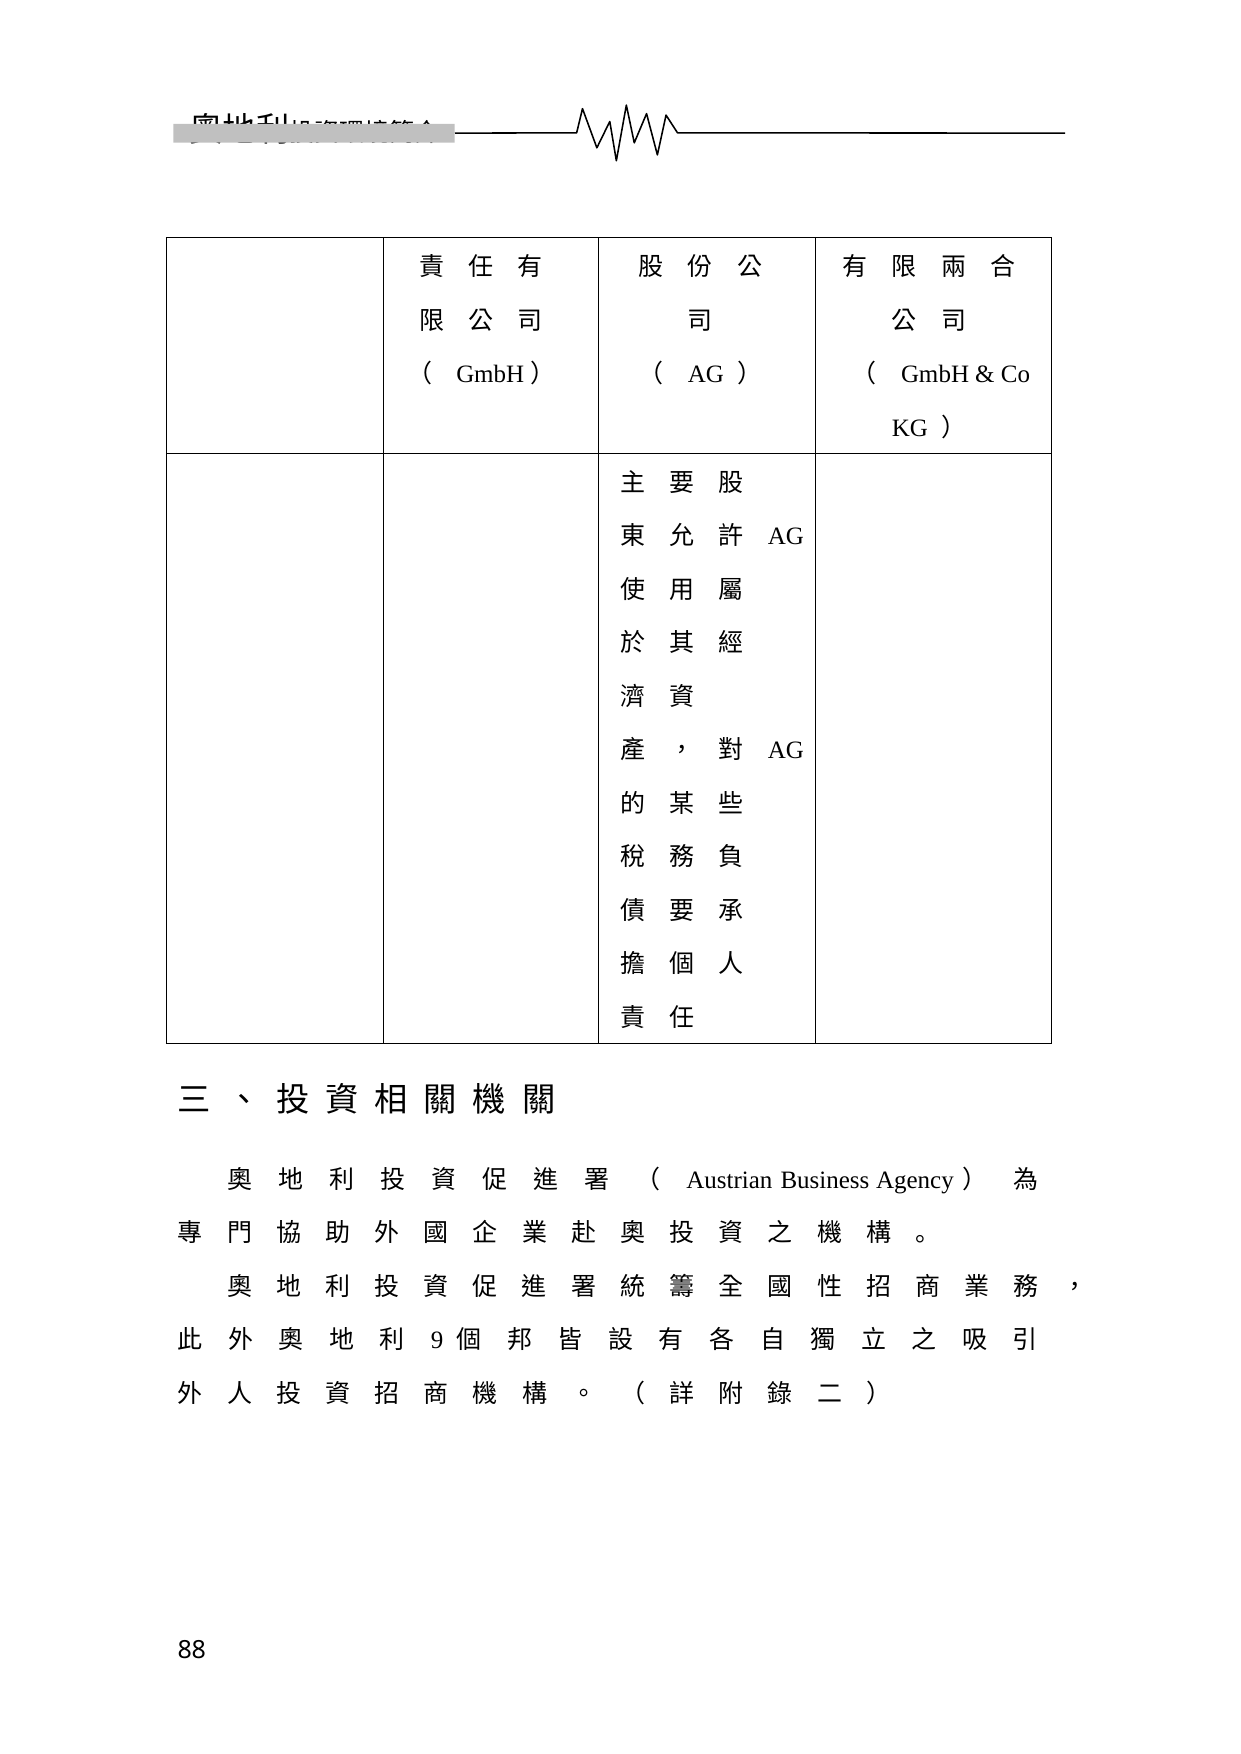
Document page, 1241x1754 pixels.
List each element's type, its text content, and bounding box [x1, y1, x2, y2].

text 三、投資相關機關 [178, 1070, 1063, 1124]
text 奧地利投資促進署（Austrian Business Agency）為專門協助外國企業赴奧投資之機構。 [178, 1151, 1063, 1258]
table_cell [167, 454, 383, 1042]
table_cell [384, 454, 598, 1042]
table_header 有限兩合公司 （GmbH & Co KG） [816, 238, 1051, 452]
table_header 責任有限公司（GmbH） [384, 238, 598, 452]
table_header [167, 238, 383, 452]
table_cell [816, 454, 1051, 1042]
table_header 股份公司 （AG） [599, 238, 815, 452]
table_cell 主要股東允許AG使用屬於其經濟資產，對AG的某些稅務負債要承擔個人責任 [599, 454, 815, 1042]
text 奧地利投資促進署統籌全國性招商業務，此外奧地利9個邦皆設有各自獨立之吸引外人投資招商機構。（詳附錄二） [178, 1258, 1063, 1418]
